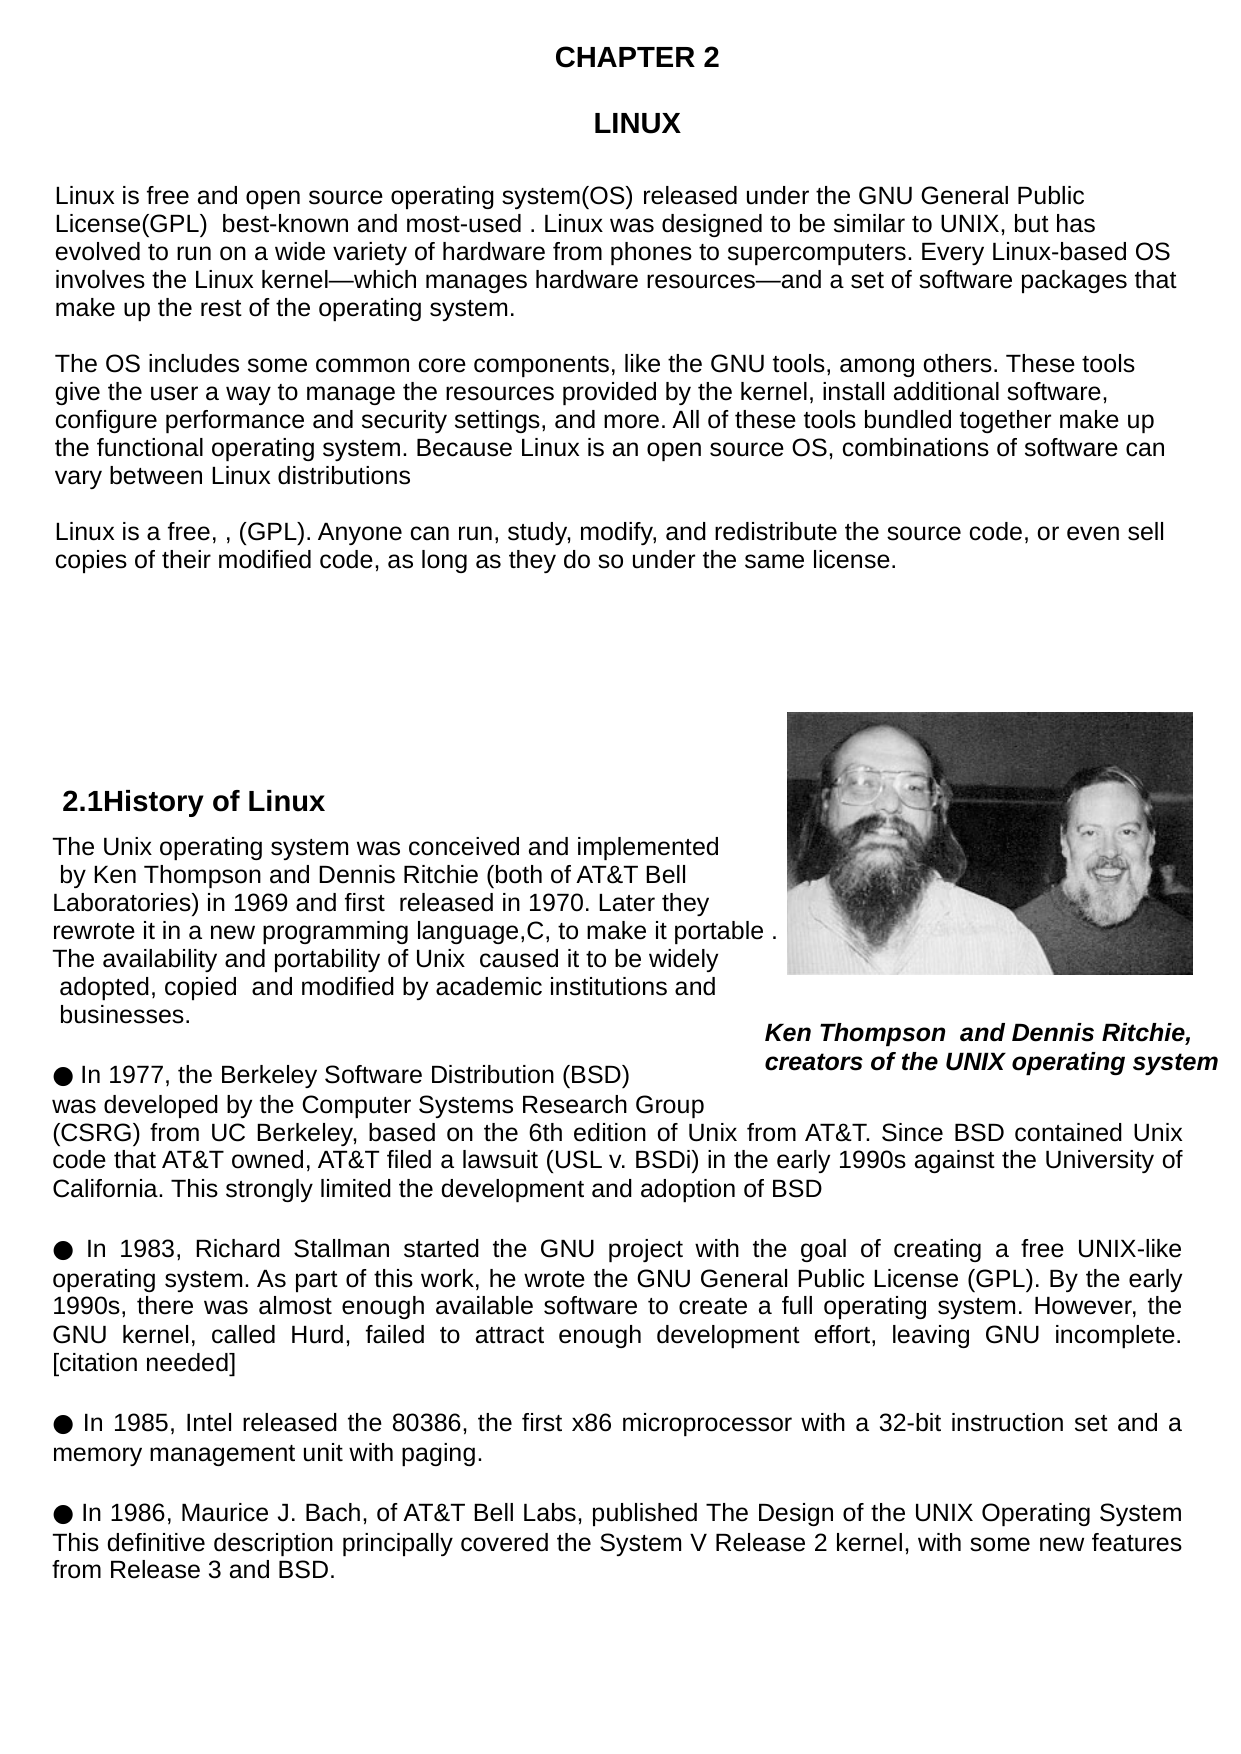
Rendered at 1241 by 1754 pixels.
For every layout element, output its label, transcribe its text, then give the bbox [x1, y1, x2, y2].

picture [787, 722, 1193, 976]
text_box 2.1History of Linux [47, 777, 488, 858]
text_box Linux is free and open source operating system(OS) released under the GNU General Public License(GPL) best-known and most-used . Linux was designed to be similar to UNIX, but has evolved to run on a wide variety of hardware from phones to supercomputers. Every Linux-based OS involves the Linux kernel—which manages hardware resources—and a set of software packages that make up the rest of the operating system. The OS includes some common core components, like the GNU tools, among others. These tools give the user a way to manage the resources provided by the kernel, install additional software, configure performance and security settings, and more. All of these tools bundled together make up the functional operating system. Because Linux is an open source OS, combinations of software can vary between Linux distributions Linux is a free, , (GPL). Anyone can run, study, modify, and redistribute the source code, or even sell copies of their modified code, as long as they do so under the same license. [40, 174, 1203, 722]
text_box The Unix operating system was conceived and implemented by Ken Thompson and Dennis Ritchie (both of AT&T Bell Laboratories) in 1969 and first released in 1970. Later they rewrote it in a new programming language,C, to make it portable . The availability and portability of Unix caused it to be widely adopted, copied and modified by academic institutions and businesses. ● In 1977, the Berkeley Software Distribution (BSD) was developed by the Computer Systems Research Group (CSRG) from UC Berkeley, based on the 6th edition of Unix from AT&T. Since BSD contained Unix code that AT&T owned, AT&T filed a lawsuit (USL v. BSDi) in the early 1990s against the University of California. This strongly limited the development and adoption of BSD ● In 1983, Richard Stallman started the GNU project with the goal of creating a free UNIX-like operating system. As part of this work, he wrote the GNU General Public License (GPL). By the early 1990s, there was almost enough available software to create a full operating system. However, the GNU kernel, called Hurd, failed to attract enough development effort, leaving GNU incomplete.[citation needed] ● In 1985, Intel released the 80386, the first x86 microprocessor with a 32-bit instruction set and a memory management unit with paging. ● In 1986, Maurice J. Bach, of AT&T Bell Labs, published The Design of the UNIX Operating System This definitive description principally covered the System V Release 2 kernel, with some new features from Release 3 and BSD. [37, 825, 1201, 1707]
text_box Ken Thompson and Dennis Ritchie, creators of the UNIX operating system [750, 1011, 1238, 1087]
text_box CHAPTER 2 LINUX [75, 33, 1201, 174]
